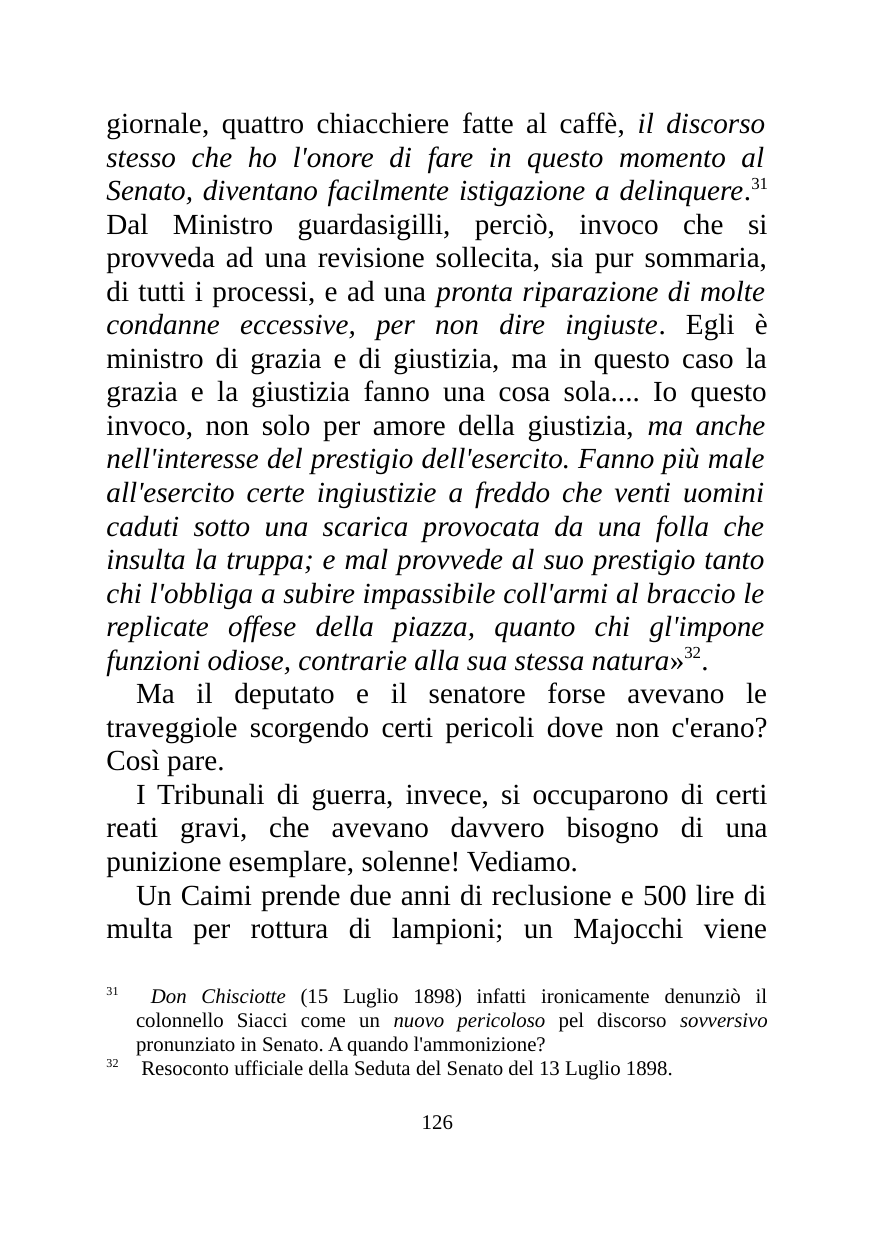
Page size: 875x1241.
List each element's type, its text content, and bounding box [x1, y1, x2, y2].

text giornale, quattro chiacchiere fatte al caffè, il discorso stesso che ho l'onore di fare in questo momento al Senato, diventano facilmente istigazione a delinquere. Dal Ministro guardasigilli, perciò, invoco che si provveda ad una revisione sollecita, sia pur sommaria, di tutti i processi, e ad una pronta riparazione di molte condanne eccessive, per non dire ingiuste. Egli è ministro di grazia e di giustizia, ma in questo caso la grazia e la giustizia fanno una cosa sola.... Io questo invoco, non solo per amore della giustizia, ma anche nell'interesse del prestigio dell'esercito. Fanno più male all'esercito certe ingiustizie a freddo che venti uomini caduti sotto una scarica provocata da una folla che insulta la truppa; e mal provvede al suo prestigio tanto chi l'obbliga a subire impassibile coll'armi al braccio le replicate offese della piazza, quanto chi gl'impone funzioni odiose, contrarie alla sua stessa natura». [106, 106, 768, 676]
text Ma il deputato e il senatore forse avevano le traveggiole scorgendo certi pericoli dove non c'erano? Così pare. [106, 676, 768, 777]
text Don Chisciotte (15 Luglio 1898) infatti ironicamente denunziò il colonnello Siacci come un nuovo pericoloso pel discorso sovversivo pronunziato in Senato. A quando l'ammonizione? [106, 984, 768, 1056]
text Un Caimi prende due anni di reclusione e 500 lire di multa per rottura di lampioni; un Majocchi viene [106, 878, 768, 945]
text Resoconto ufficiale della Seduta del Senato del 13 Luglio 1898. [106, 1056, 768, 1080]
text I Tribunali di guerra, invece, si occuparono di certi reati gravi, che avevano davvero bisogno di una punizione esemplare, solenne! Vediamo. [106, 777, 768, 878]
